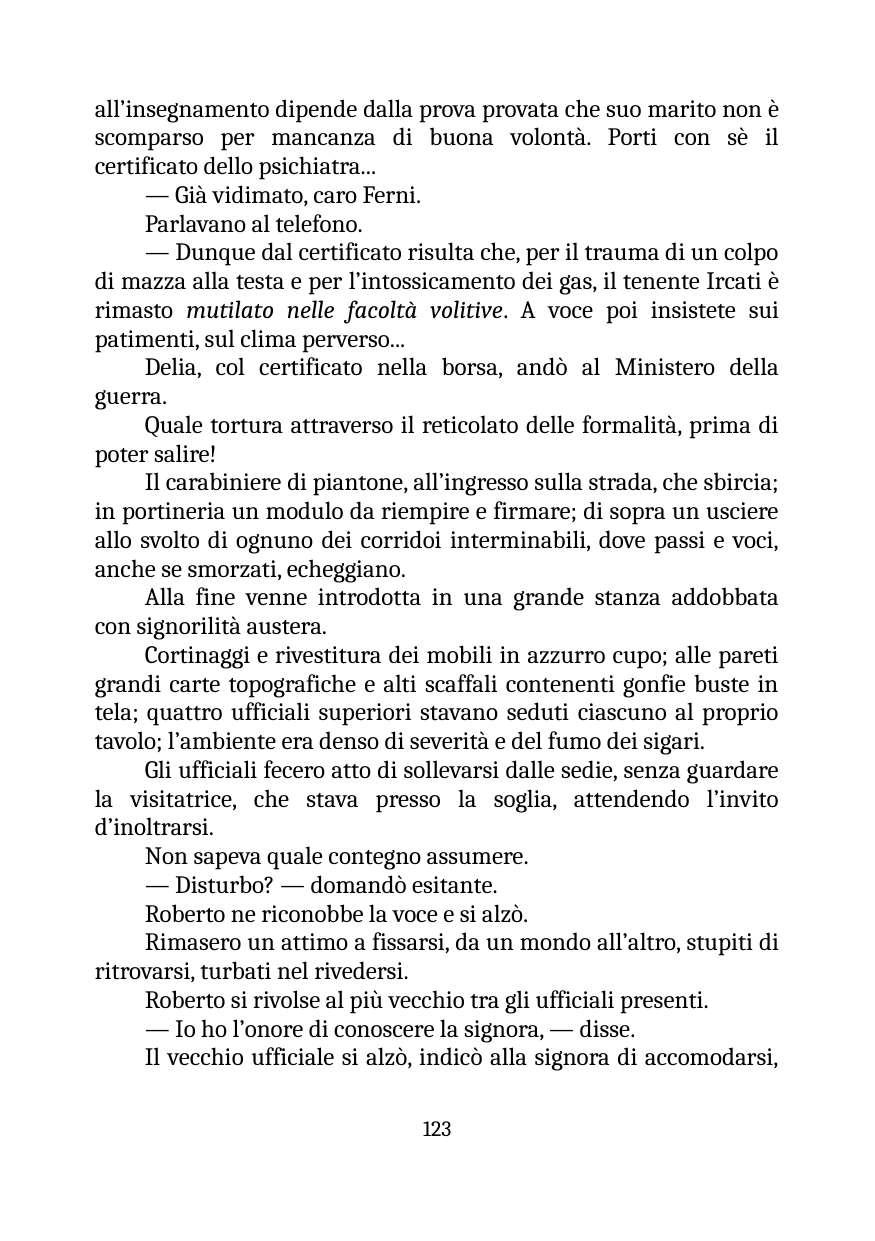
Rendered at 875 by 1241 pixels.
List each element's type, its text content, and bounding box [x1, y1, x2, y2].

text Alla fine venne introdotta in una grande stanza addobbata con signorilità austera. [94, 583, 779, 641]
text Roberto si rivolse al più vecchio tra gli ufficiali presenti. [94, 986, 779, 1014]
text Il vecchio ufficiale si alzò, indicò alla signora di accomodarsi, [94, 1043, 779, 1072]
text Parlavano al telefono. [94, 209, 779, 238]
text — Già vidimato, caro Ferni. [94, 181, 779, 209]
text all’insegnamento dipende dalla prova provata che suo marito non è scomparso per mancanza di buona volontà. Porti con sè il certificato dello psichiatra... [94, 94, 779, 181]
text — Io ho l’onore di conoscere la signora, — disse. [94, 1014, 779, 1043]
text Cortinaggi e rivestitura dei mobili in azzurro cupo; alle pareti grandi carte topografiche e alti scaffali contenenti gonfie buste in tela; quattro ufficiali superiori stavano seduti ciascuno al proprio tavolo; l’ambiente era denso di severità e del fumo dei sigari. [94, 641, 779, 756]
text — Disturbo? — domandò esitante. [94, 871, 779, 899]
text Gli ufficiali fecero atto di sollevarsi dalle sedie, senza guardare la visitatrice, che stava presso la soglia, attendendo l’invito d’inoltrarsi. [94, 756, 779, 842]
text — Dunque dal certificato risulta che, per il trauma di un colpo di mazza alla testa e per l’intossicamento dei gas, il tenente Ircati è rimasto mutilato nelle facoltà volitive. A voce poi insistete sui patimenti, sul clima perverso... [94, 238, 779, 353]
text Delia, col certificato nella borsa, andò al Ministero della guerra. [94, 353, 779, 411]
text Rimasero un attimo a fissarsi, da un mondo all’altro, stupiti di ritrovarsi, turbati nel rivedersi. [94, 928, 779, 986]
text Il carabiniere di piantone, all’ingresso sulla strada, che sbircia; in portineria un modulo da riempire e firmare; di sopra un usciere allo svolto di ognuno dei corridoi interminabili, dove passi e voci, anche se smorzati, echeggiano. [94, 468, 779, 583]
text Quale tortura attraverso il reticolato delle formalità, prima di poter salire! [94, 411, 779, 468]
text Roberto ne riconobbe la voce e si alzò. [94, 899, 779, 928]
text Non sapeva quale contegno assumere. [94, 842, 779, 871]
